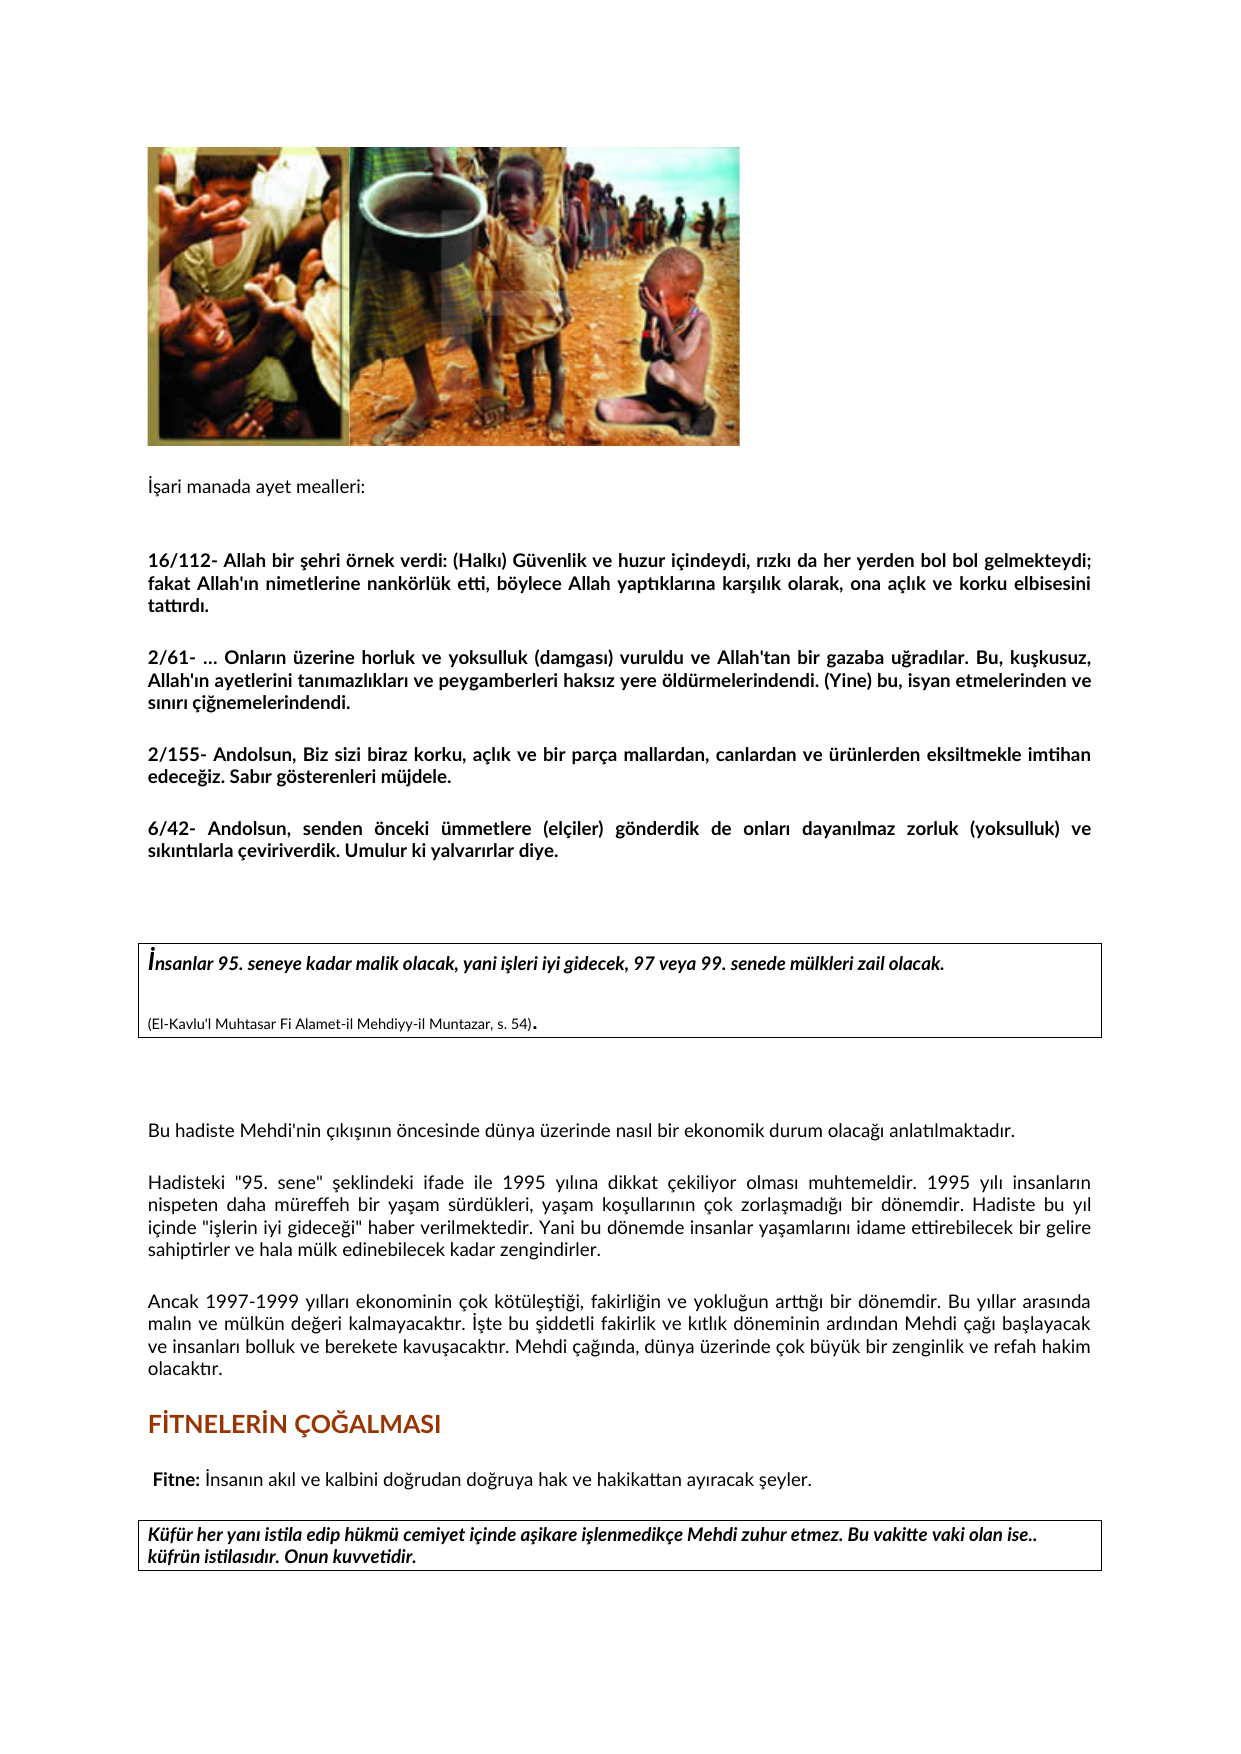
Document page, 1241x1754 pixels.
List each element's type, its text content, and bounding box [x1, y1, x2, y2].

table_header [740, 148, 1093, 446]
text 6/42- Andolsun, senden önceki ümmetlere (elçiler) gönderdik de onları dayanılmaz zorluk (yoksulluk) ve sıkıntılarla çeviriverdik. Umulur ki yalvarırlar diye. [148, 817, 1093, 862]
text (El-Kavlu'l Muhtasar Fi Alamet-il Mehdiyy-il Muntazar, s. 54). [139, 1002, 1101, 1037]
text İnsanlar 95. seneye kadar malik olacak, yani işleri iyi gidecek, 97 veya 99. senede mülkleri zail olacak. [139, 944, 1101, 976]
text 2/155- Andolsun, Biz sizi biraz korku, açlık ve bir parça mallardan, canlardan ve ürünlerden eksiltmekle imtihan edeceğiz. Sabır gösterenleri müjdele. [148, 743, 1093, 788]
text İşari manada ayet mealleri: [148, 475, 1093, 498]
text 16/112- Allah bir şehri örnek verdi: (Halkı) Güvenlik ve huzur içindeydi, rızkı da her yerden bol bol gelmekteydi; fakat Allah'ın nimetlerine nankörlük etti, böylece Allah yaptıklarına karşılık olarak, ona açlık ve korku elbisesini tattırdı. [148, 527, 1093, 617]
text Fitne: İnsanın akıl ve kalbini doğrudan doğruya hak ve hakikattan ayıracak şeyler. [148, 1468, 1093, 1491]
text FİTNELERİN ÇOĞALMASI [148, 1409, 1093, 1439]
text Hadisteki "95. sene" şeklindeki ifade ile 1995 yılına dikkat çekiliyor olması muhtemeldir. 1995 yılı insanların nispeten daha müreffeh bir yaşam sürdükleri, yaşam koşullarının çok zorlaşmadığı bir dönemdir. Hadiste bu yıl içinde "işlerin iyi gideceği" haber verilmektedir. Yani bu dönemde insanlar yaşamlarını idame ettirebilecek bir gelire sahiptirler ve hala mülk edinebilecek kadar zengindirler. [148, 1171, 1093, 1261]
text Ancak 1997-1999 yılları ekonominin çok kötüleştiği, fakirliğin ve yokluğun arttığı bir dönemdir. Bu yıllar arasında malın ve mülkün değeri kalmayacaktır. İşte bu şiddetli fakirlik ve kıtlık döneminin ardından Mehdi çağı başlayacak ve insanları bolluk ve berekete kavuşacaktır. Mehdi çağında, dünya üzerinde çok büyük bir zenginlik ve refah hakim olacaktır. [148, 1290, 1093, 1380]
text 2/61- … Onların üzerine horluk ve yoksulluk (damgası) vuruldu ve Allah'tan bir gazaba uğradılar. Bu, kuşkusuz, Allah'ın ayetlerini tanımazlıkları ve peygamberleri haksız yere öldürmelerindendi. (Yine) bu, isyan etmelerinden ve sınırı çiğnemelerindendi. [148, 646, 1093, 713]
picture [147, 147, 740, 446]
text Küfür her yanı istila edip hükmü cemiyet içinde aşikare işlenmedikçe Mehdi zuhur etmez. Bu vakitte vaki olan ise.. küfrün istilasıdır. Onun kuvvetidir. [139, 1521, 1101, 1570]
text Bu hadiste Mehdi'nin çıkışının öncesinde dünya üzerinde nasıl bir ekonomik durum olacağı anlatılmaktadır. [148, 1119, 1093, 1141]
